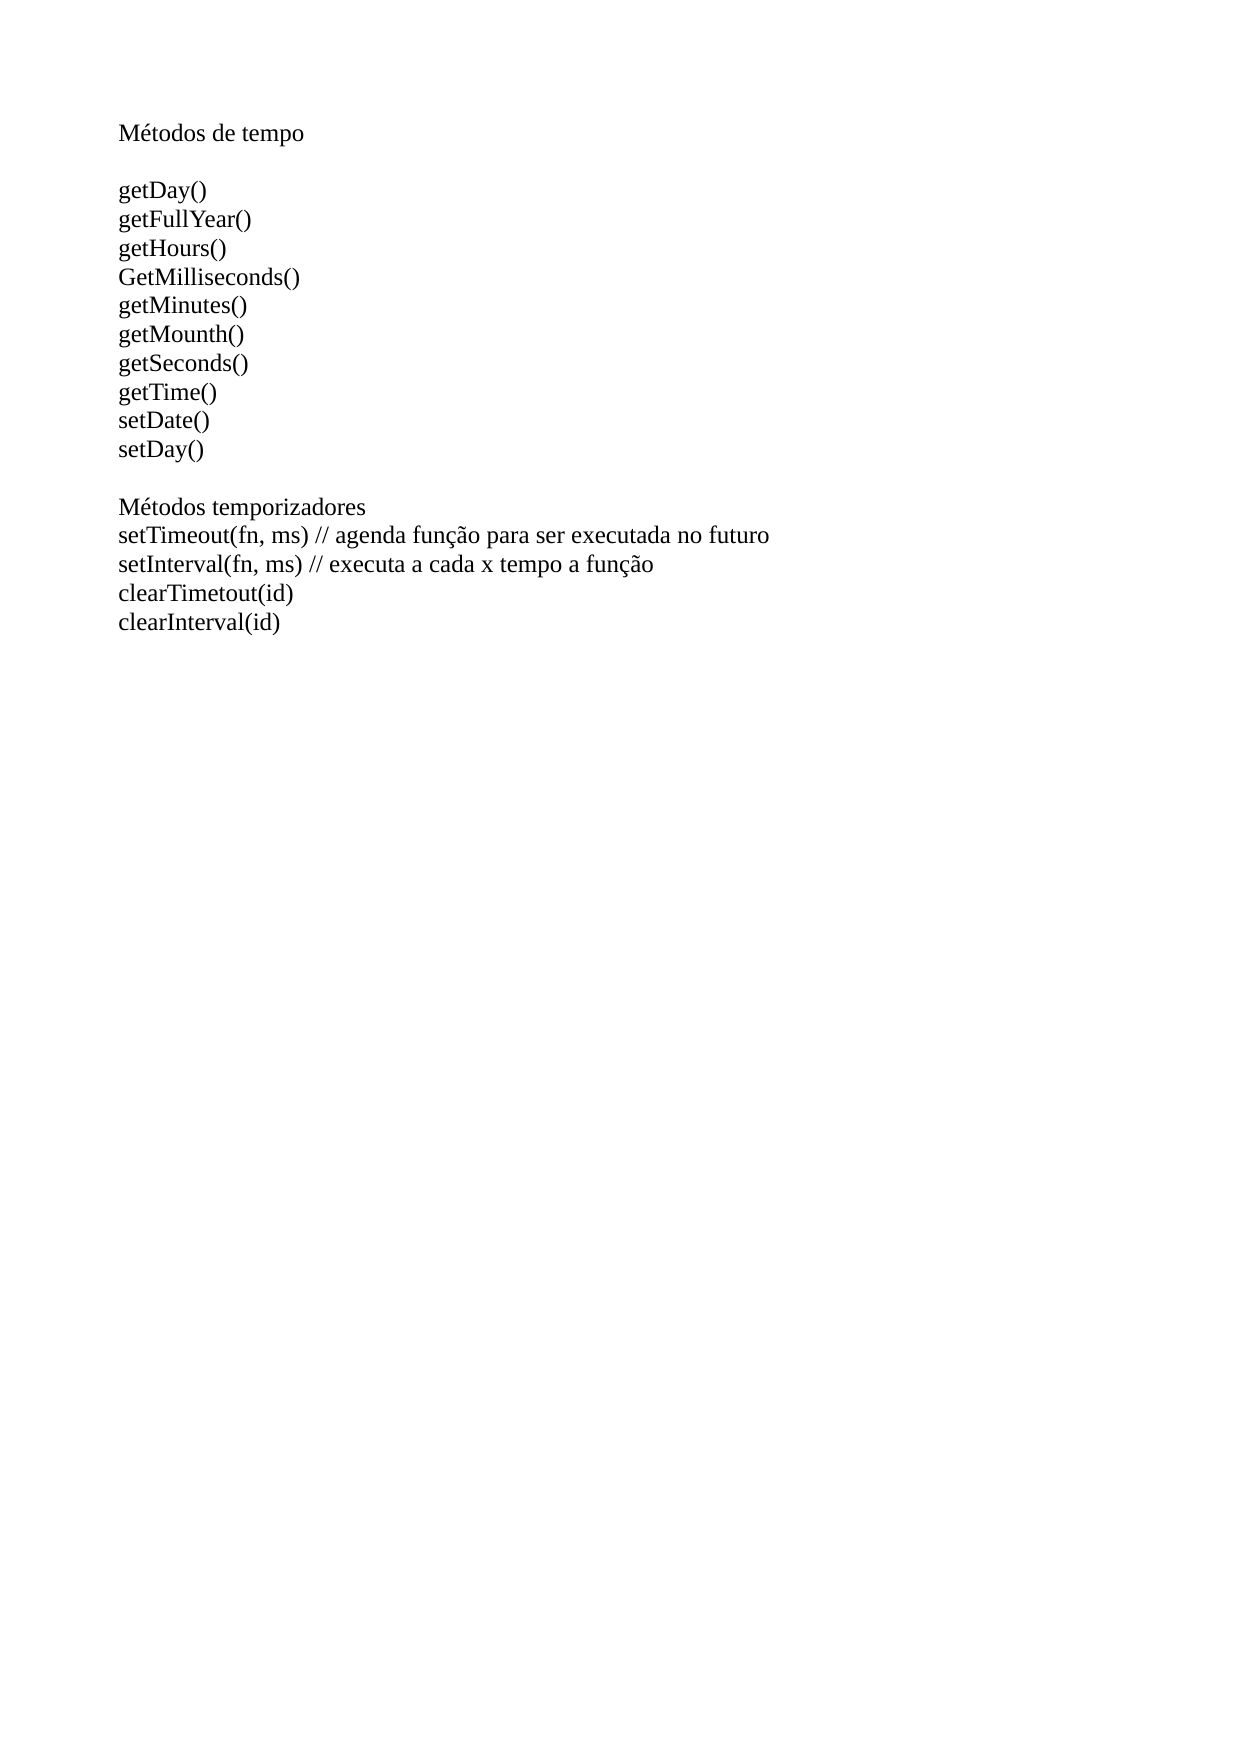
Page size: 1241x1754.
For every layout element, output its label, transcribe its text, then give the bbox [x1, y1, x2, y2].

text setDay() [118, 434, 1122, 463]
text GetMilliseconds() [118, 262, 1122, 291]
text getFullYear() [118, 204, 1122, 233]
text Métodos temporizadores [118, 492, 1122, 521]
text getHours() [118, 233, 1122, 262]
text getMounth() [118, 319, 1122, 348]
text Métodos de tempo [118, 118, 1122, 147]
text getSeconds() [118, 348, 1122, 377]
text clearTimetout(id) [118, 578, 1122, 607]
text setDate() [118, 406, 1122, 434]
text setTimeout(fn, ms) // agenda função para ser executada no futuro [118, 521, 1122, 549]
text getTime() [118, 377, 1122, 406]
text setInterval(fn, ms) // executa a cada x tempo a função [118, 549, 1122, 578]
text clearInterval(id) [118, 607, 1122, 636]
text getDay() [118, 176, 1122, 204]
text getMinutes() [118, 291, 1122, 319]
